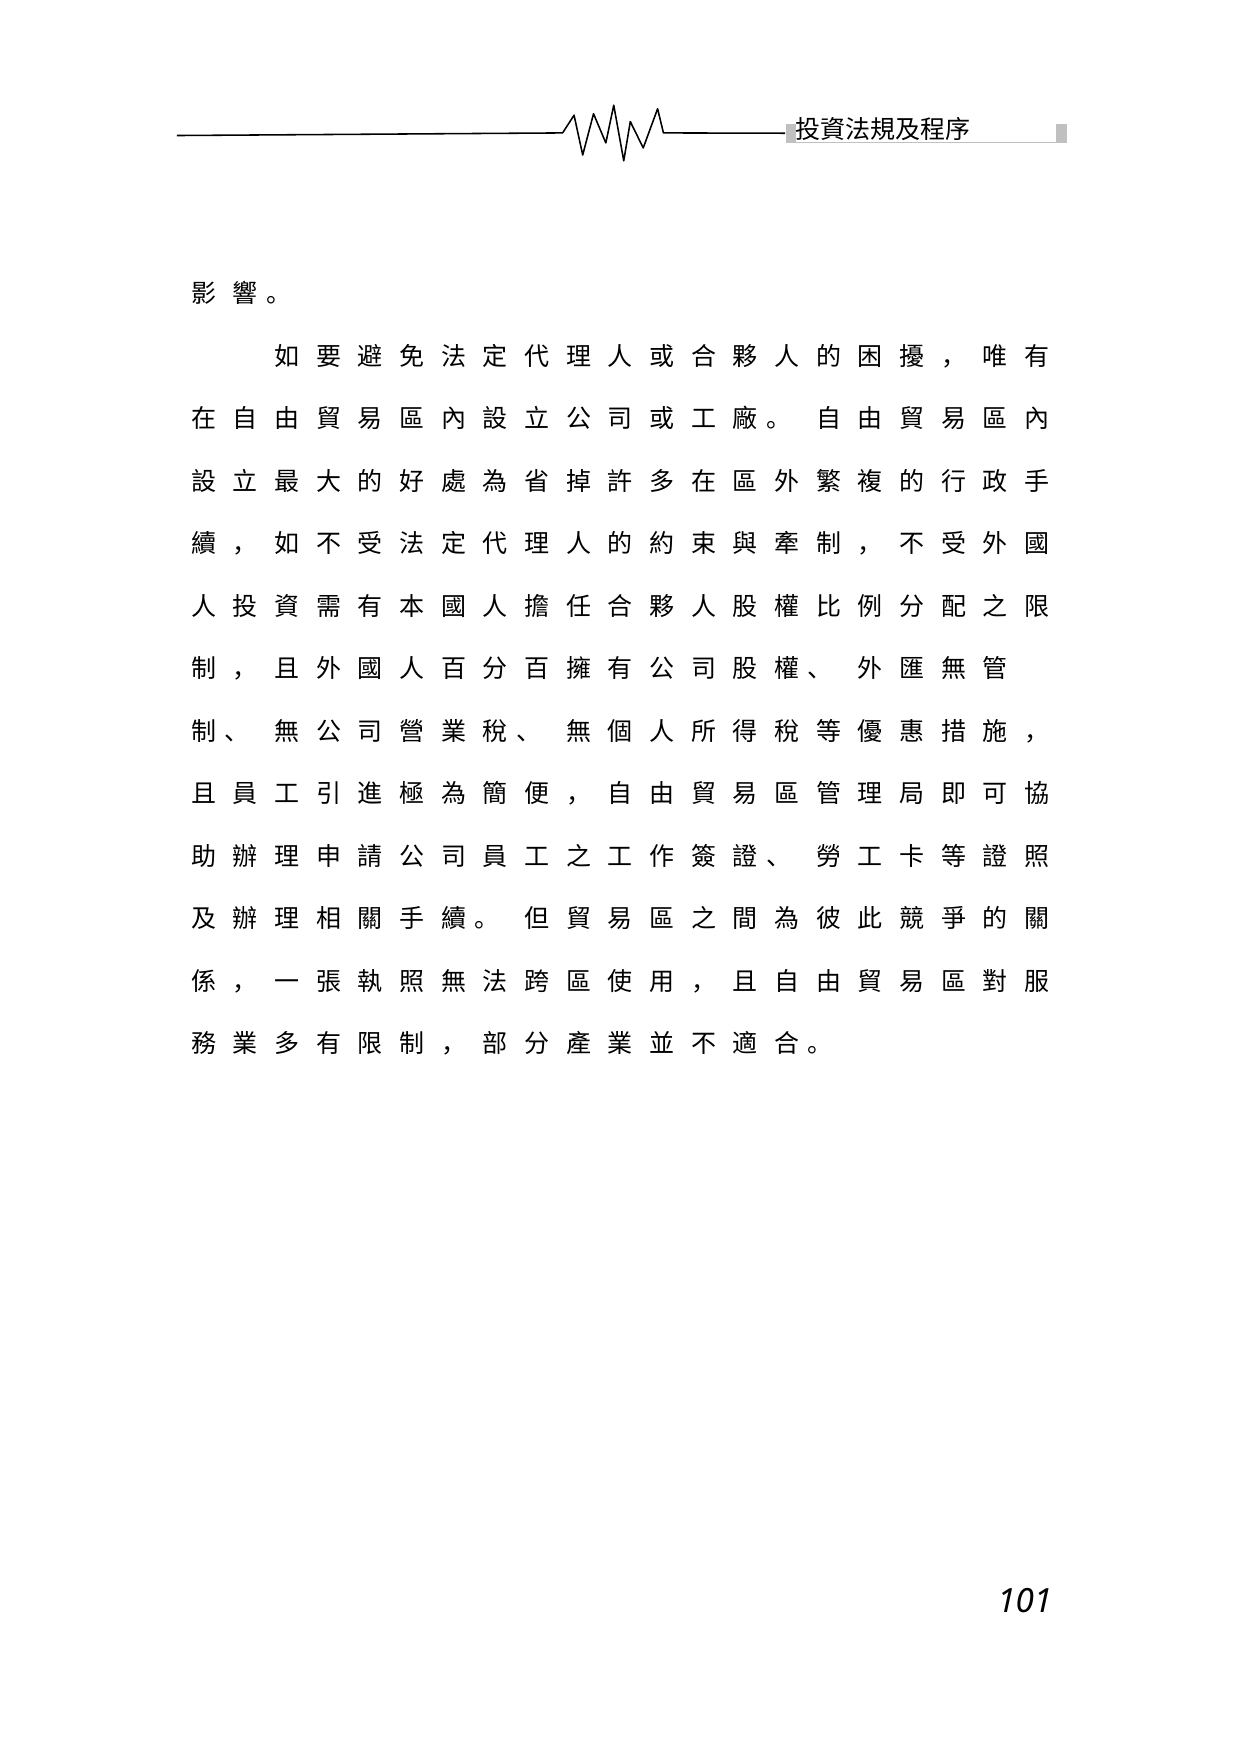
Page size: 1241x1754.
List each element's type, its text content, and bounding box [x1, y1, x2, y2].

text 影響。 [183, 250, 1058, 313]
text 如要避免法定代理人或合夥人的困擾，唯有在自由貿易區內設立公司或工廠。自由貿易區內設立最大的好處為省掉許多在區外繁複的行政手續，如不受法定代理人的約束與牽制，不受外國人投資需有本國人擔任合夥人股權比例分配之限制，且外國人百分百擁有公司股權、外匯無管制、無公司營業稅、無個人所得稅等優惠措施，且員工引進極為簡便，自由貿易區管理局即可協助辦理申請公司員工之工作簽證、勞工卡等證照及辦理相關手續。但貿易區之間為彼此競爭的關係，一張執照無法跨區使用，且自由貿易區對服務業多有限制，部分產業並不適合。 [183, 313, 1058, 1063]
